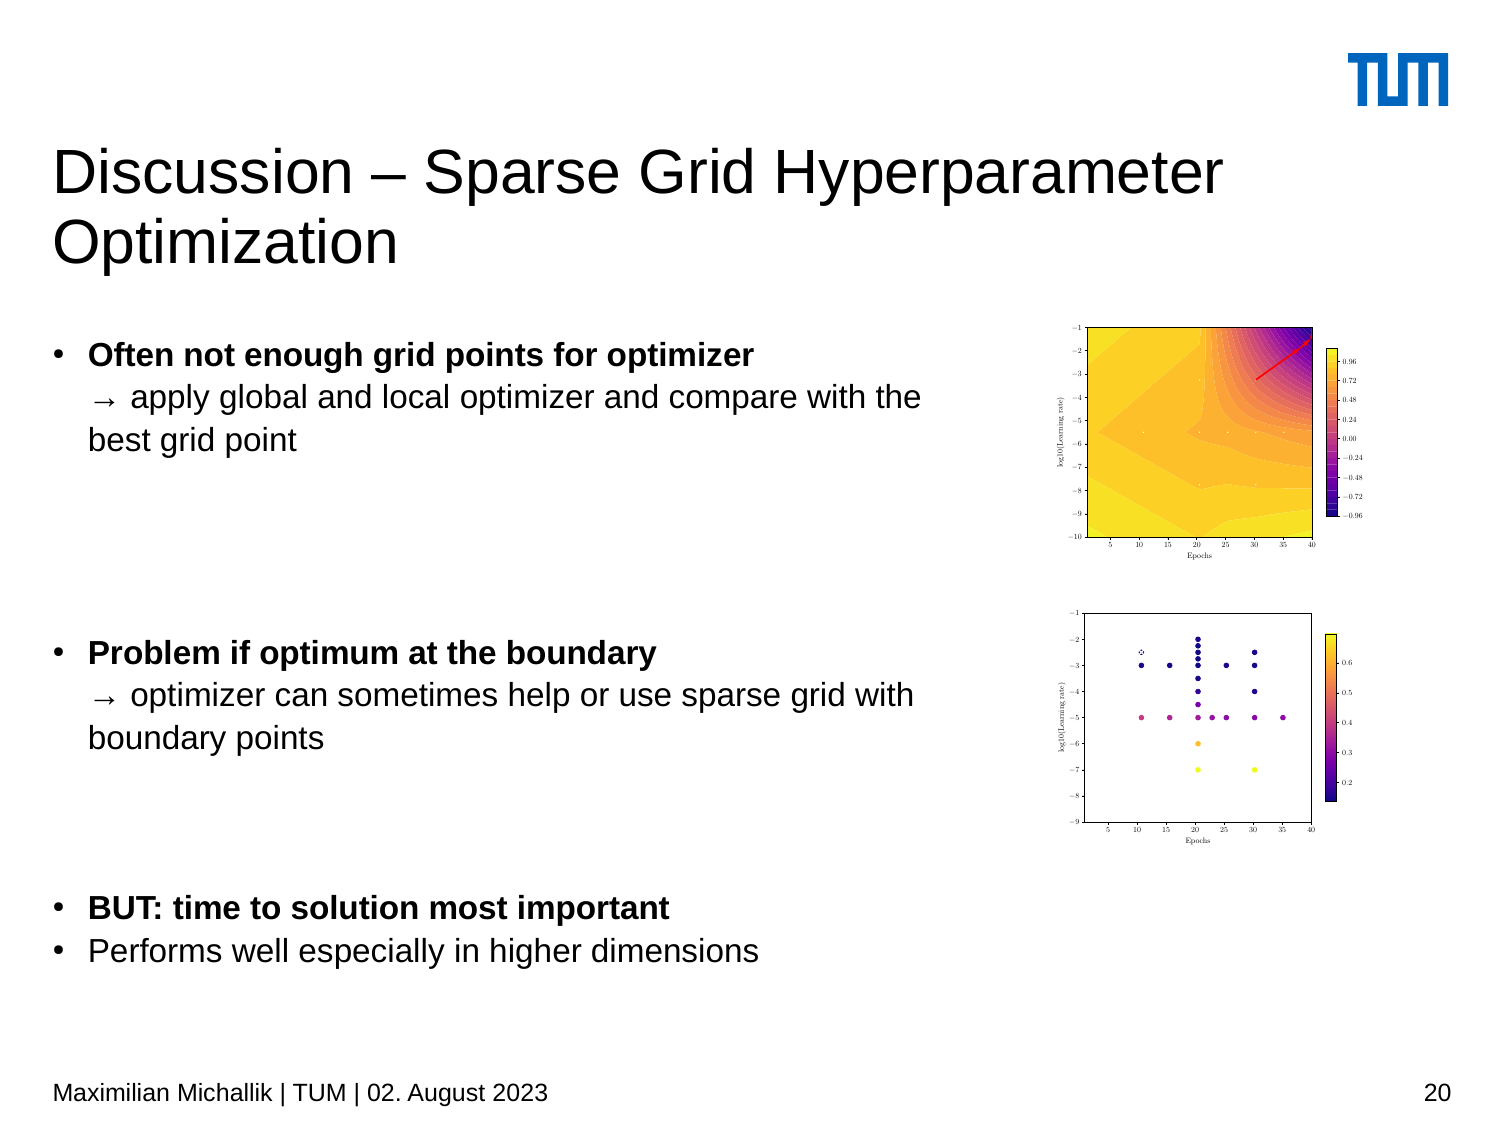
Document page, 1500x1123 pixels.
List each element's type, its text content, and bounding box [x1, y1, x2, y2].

picture [1052, 604, 1359, 851]
list Often not enough grid points for optimizer → apply global and local optimizer and compare with the best grid point Problem if optimum at the boundary → optimizer can sometimes help or use sparse grid with boundary points BUT: time to solution most important Performs well especially in higher dimensions [52, 330, 957, 996]
picture [1051, 318, 1369, 566]
title Discussion – Sparse Grid Hyperparameter Optimization [52, 136, 1453, 277]
